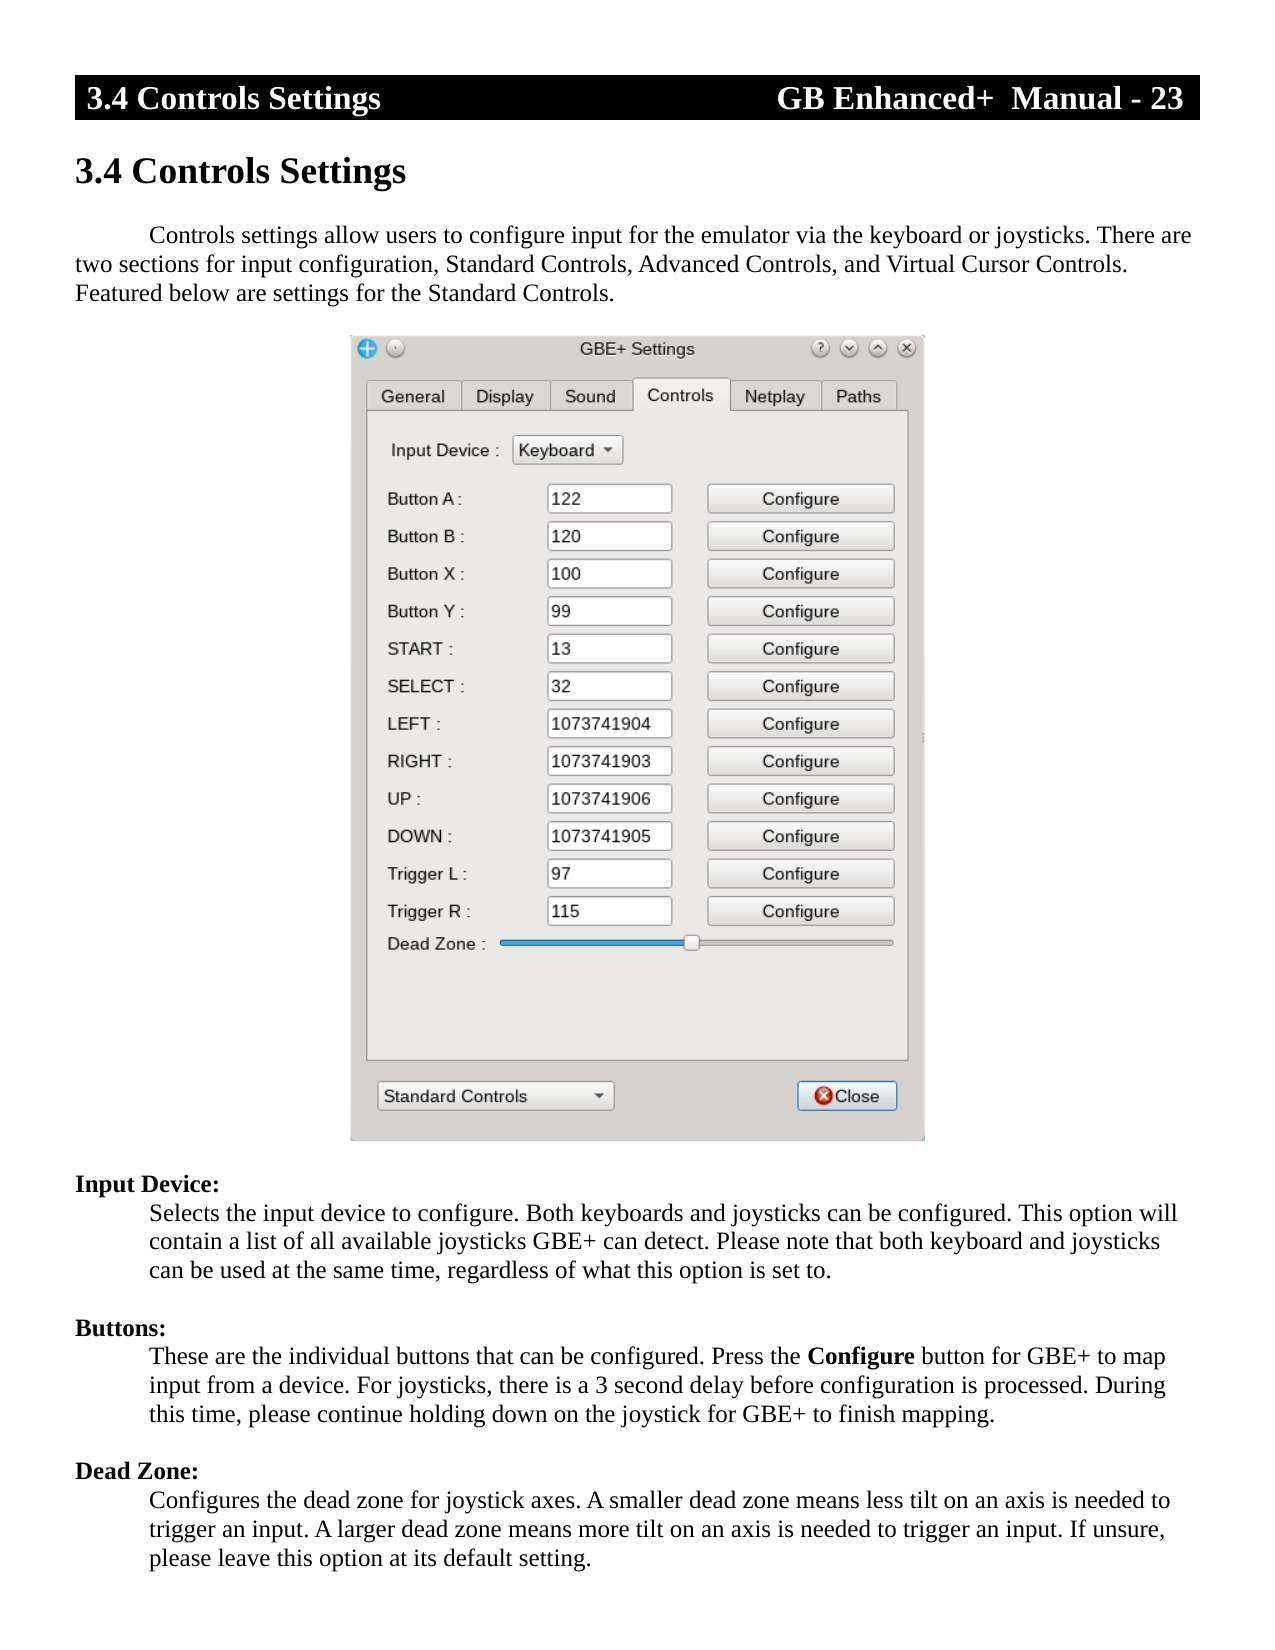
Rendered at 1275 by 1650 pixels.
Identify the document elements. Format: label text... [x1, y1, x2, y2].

text Controls settings allow users to configure input for the emulator via the keyboard or joysticks. There are two sections for input configuration, Standard Controls, Advanced Controls, and Virtual Cursor Controls. Featured below are settings for the Standard Controls. [75, 220, 1200, 306]
text Configures the dead zone for joystick axes. A smaller dead zone means less tilt on an axis is needed to trigger an input. A larger dead zone means more tilt on an axis is needed to trigger an input. If unsure, please leave this option at its default setting. [75, 1485, 1200, 1571]
text Selects the input device to configure. Both keyboards and joysticks can be configured. This option will contain a list of all available joysticks GBE+ can detect. Please note that both keyboard and joysticks can be used at the same time, regardless of what this option is set to. [75, 1198, 1200, 1284]
text 3.4 Controls Settings [75, 148, 1200, 191]
text 3.4 Controls Settings GB Enhanced+ Manual - 23 [75, 75, 1200, 119]
text Dead Zone: [75, 1456, 1200, 1485]
text Input Device: [75, 1169, 1200, 1198]
text Buttons: [75, 1313, 1200, 1341]
picture [350, 335, 925, 1141]
text These are the individual buttons that can be configured. Press the Configure button for GBE+ to map input from a device. For joysticks, there is a 3 second delay before configuration is processed. During this time, please continue holding down on the joystick for GBE+ to finish mapping. [75, 1341, 1200, 1428]
